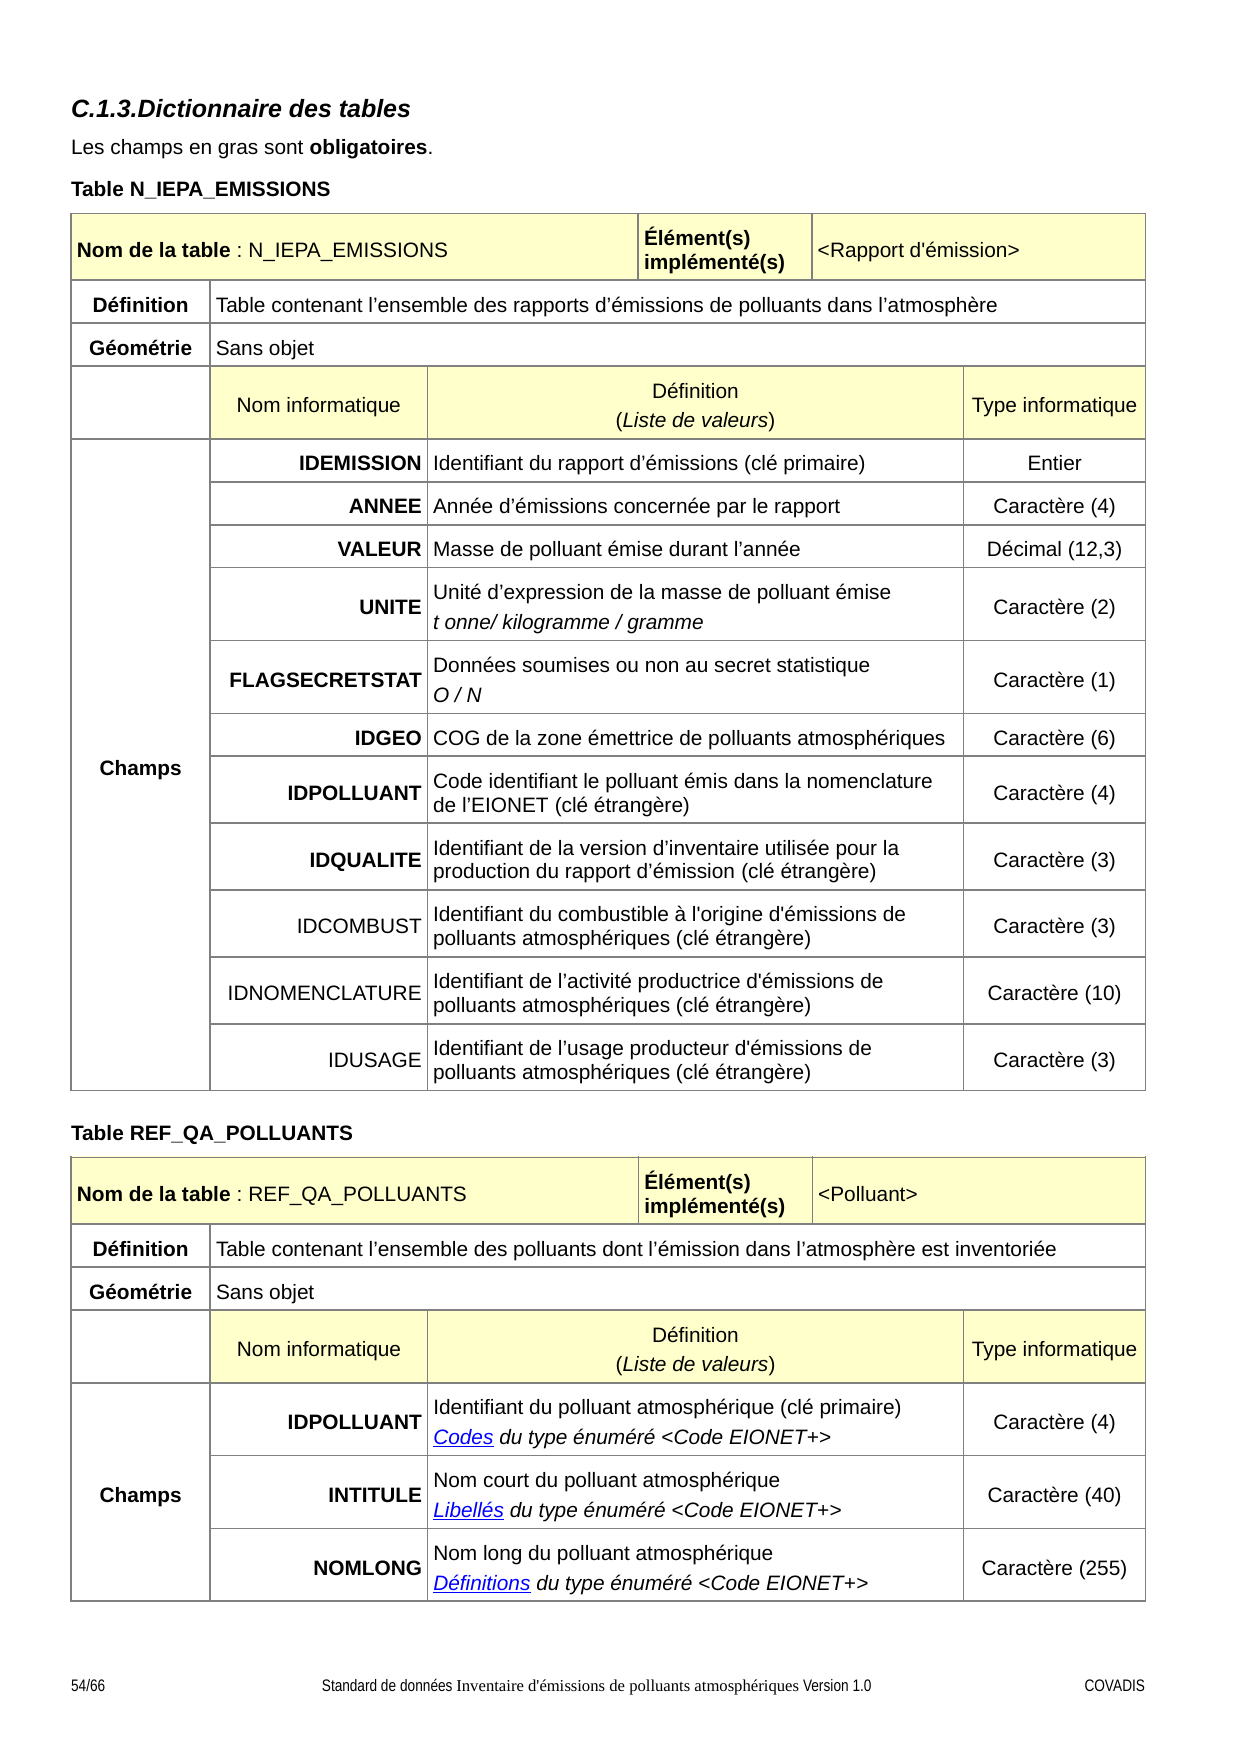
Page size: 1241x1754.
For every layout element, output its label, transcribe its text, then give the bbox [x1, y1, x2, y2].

table_cell Définition (Liste de valeurs) [428, 1311, 963, 1382]
table_header Élément(s) implémenté(s) [639, 214, 811, 279]
table_cell Caractère (3) [964, 891, 1145, 956]
table_cell INTITULE [211, 1456, 427, 1528]
table_cell Nom court du polluant atmosphérique Libellés du type énuméré <Code EIONET+> [428, 1456, 963, 1528]
table_cell Type informatique [964, 1311, 1145, 1382]
table_cell Nom long du polluant atmosphérique Définitions du type énuméré <Code EIONET+> [428, 1529, 963, 1600]
table_cell Identifiant de l’activité productrice d'émissions de polluants atmosphériques (clé étrangère) [428, 958, 963, 1023]
table_cell Type informatique [964, 367, 1145, 438]
table_cell VALEUR [211, 526, 427, 567]
table_cell Identifiant de l’usage producteur d'émissions de polluants atmosphériques (clé étrangère) [428, 1025, 963, 1090]
table_header Nom de la table : REF_QA_POLLUANTS [72, 1158, 638, 1223]
table_cell Données soumises ou non au secret statistique O / N [428, 641, 963, 712]
table_cell Caractère (1) [964, 641, 1145, 712]
table_header Élément(s) implémenté(s) [639, 1158, 812, 1223]
table_cell Caractère (4) [964, 483, 1145, 524]
table_cell Caractère (2) [964, 568, 1145, 639]
text Table REF_QA_POLLUANTS [71, 1121, 1146, 1145]
table_cell UNITE [211, 568, 427, 639]
table_header Nom de la table : N_IEPA_EMISSIONS [72, 214, 637, 279]
text Table N_IEPA_EMISSIONS [71, 177, 1146, 201]
table_cell Unité d’expression de la masse de polluant émise t onne/ kilogramme / gramme [428, 568, 963, 639]
subtitle Dictionnaire des tables [71, 94, 1146, 123]
table_cell IDCOMBUST [211, 891, 427, 956]
table_cell Table contenant l’ensemble des rapports d’émissions de polluants dans l’atmosphère [211, 281, 1145, 322]
table_cell Définition [72, 1225, 209, 1266]
table_cell Entier [964, 440, 1145, 481]
table_cell Définition [72, 281, 209, 322]
table_cell Champs [72, 1384, 209, 1600]
table_cell Caractère (255) [964, 1529, 1145, 1600]
table_cell Caractère (3) [964, 1025, 1145, 1090]
table_cell [72, 367, 209, 438]
table_cell Nom informatique [211, 367, 427, 438]
table_cell Année d’émissions concernée par le rapport [428, 483, 963, 524]
table_cell Géométrie [72, 324, 209, 365]
table_cell Sans objet [211, 1268, 1145, 1309]
table_cell Masse de polluant émise durant l’année [428, 526, 963, 567]
table_cell Sans objet [211, 324, 1145, 365]
table_cell [72, 1311, 209, 1382]
table_cell Identifiant du polluant atmosphérique (clé primaire) Codes du type énuméré <Code EIONET+> [428, 1384, 963, 1455]
table_cell Définition (Liste de valeurs) [428, 367, 963, 438]
table_cell Géométrie [72, 1268, 209, 1309]
table_cell IDNOMENCLATURE [211, 958, 427, 1023]
table_cell IDEMISSION [211, 440, 427, 481]
table_cell Caractère (6) [964, 714, 1145, 755]
table_cell Caractère (4) [964, 757, 1145, 822]
table_cell Champs [72, 440, 209, 1090]
table_cell IDPOLLUANT [211, 1384, 427, 1455]
table_cell IDGEO [211, 714, 427, 755]
table_cell Caractère (10) [964, 958, 1145, 1023]
table_header <Polluant> [813, 1158, 1145, 1223]
table_cell Code identifiant le polluant émis dans la nomenclature de l’EIONET (clé étrangère) [428, 757, 963, 822]
table_cell Décimal (12,3) [964, 526, 1145, 567]
table_cell Caractère (40) [964, 1456, 1145, 1528]
table_cell Identifiant de la version d’inventaire utilisée pour la production du rapport d’émission (clé étrangère) [428, 824, 963, 889]
table_cell Nom informatique [211, 1311, 427, 1382]
table_header <Rapport d'émission> [813, 214, 1145, 279]
table_cell Table contenant l’ensemble des polluants dont l’émission dans l’atmosphère est inventoriée [211, 1225, 1145, 1266]
table_cell Identifiant du rapport d’émissions (clé primaire) [428, 440, 963, 481]
table_cell IDPOLLUANT [211, 757, 427, 822]
table_cell ANNEE [211, 483, 427, 524]
table_cell NOMLONG [211, 1529, 427, 1600]
table_cell FLAGSECRETSTAT [211, 641, 427, 712]
table_cell Caractère (3) [964, 824, 1145, 889]
table_cell Identifiant du combustible à l'origine d'émissions de polluants atmosphériques (clé étrangère) [428, 891, 963, 956]
table_cell COG de la zone émettrice de polluants atmosphériques [428, 714, 963, 755]
table_cell IDQUALITE [211, 824, 427, 889]
text Les champs en gras sont obligatoires. [71, 135, 1146, 159]
table_cell IDUSAGE [211, 1025, 427, 1090]
table_cell Caractère (4) [964, 1384, 1145, 1455]
